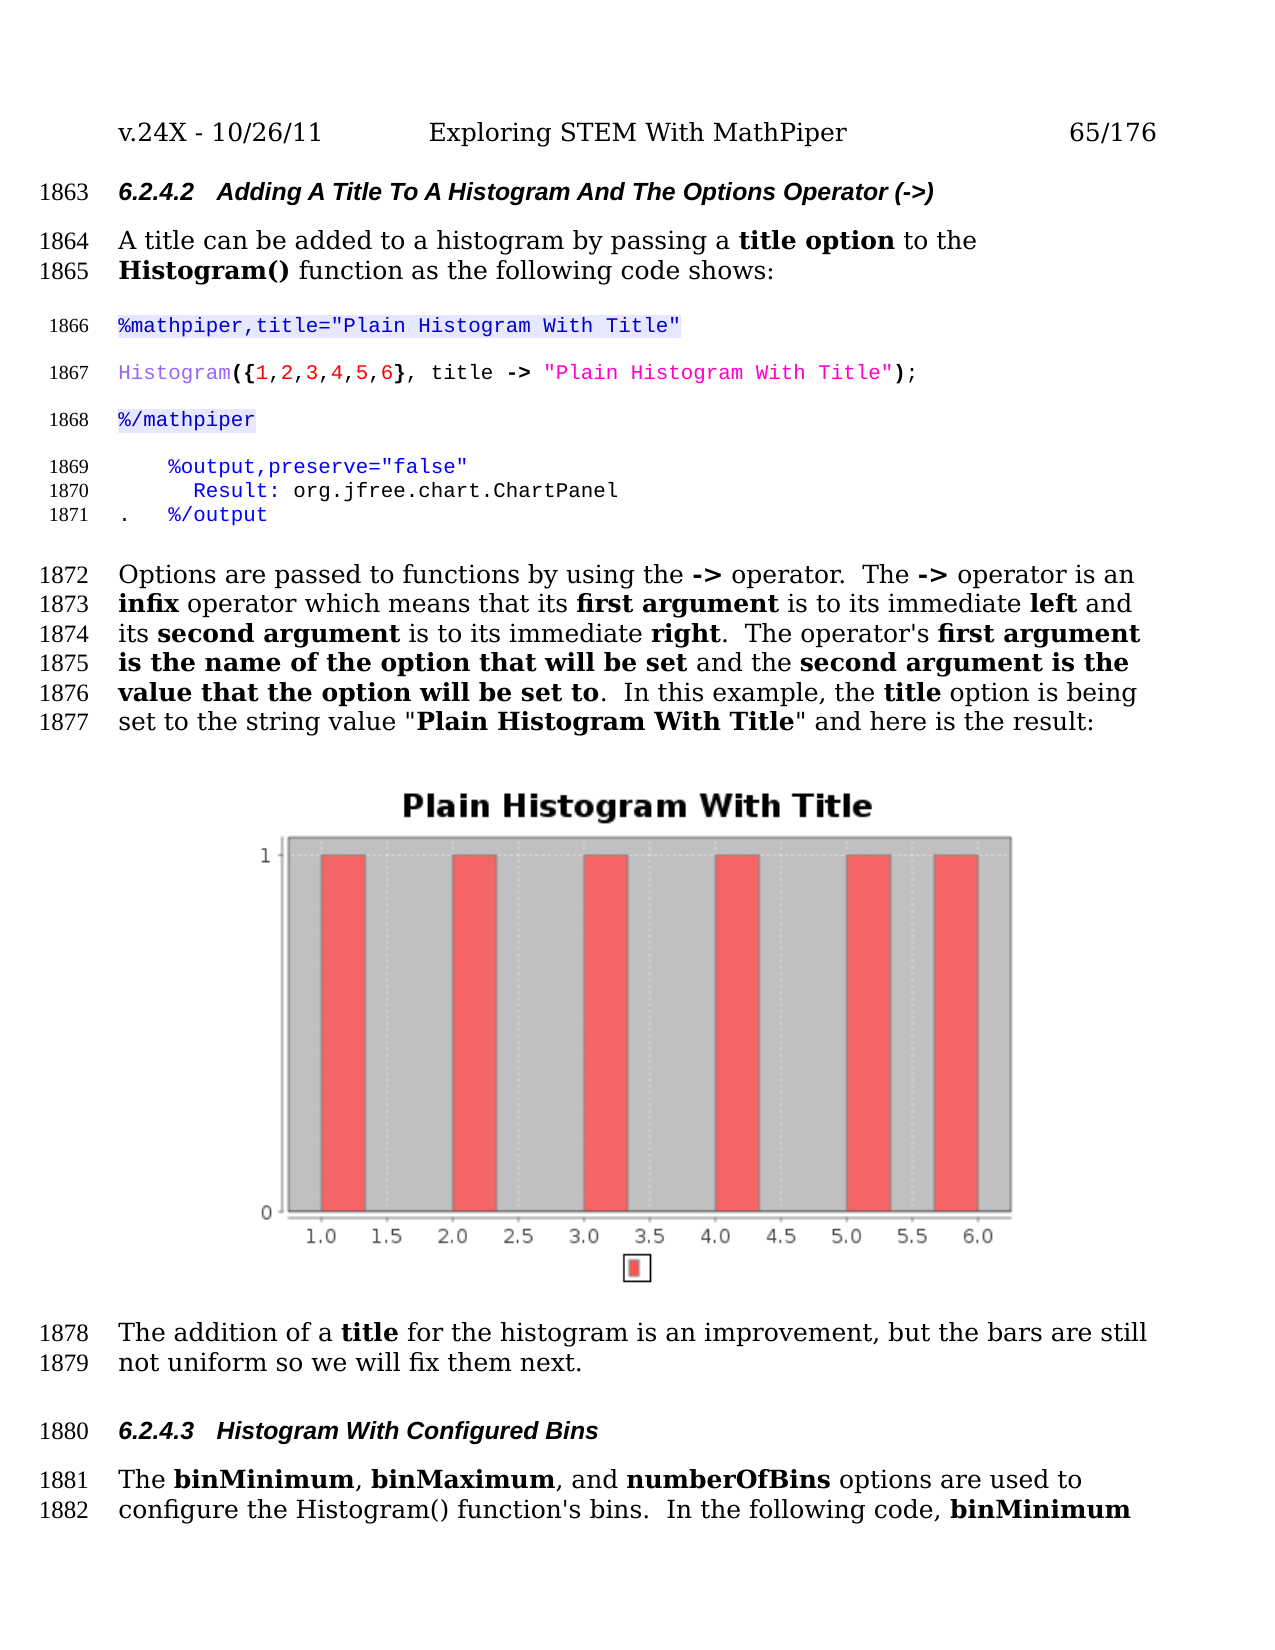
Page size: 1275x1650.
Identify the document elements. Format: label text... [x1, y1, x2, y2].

text A title can be added to a histogram by passing a title option to the Histogram() function as the following code shows: [118, 226, 1157, 285]
subtitle Adding A Title To A Histogram And The Options Operator (->) [118, 177, 1157, 205]
text Histogram({1,2,3,4,5,6}, title -> "Plain Histogram With Title"); [118, 362, 1157, 386]
text Result: org.jfree.chart.ChartPanel [118, 480, 1157, 504]
text The addition of a title for the histogram is an improvement, but the bars are still not uniform so we will fix them next. [118, 1318, 1157, 1377]
text %/mathpiper [118, 409, 1157, 433]
subtitle Histogram With Configured Bins [118, 1416, 1157, 1444]
text %output,preserve="false" [118, 457, 1157, 480]
text %mathpiper,title="Plain Histogram With Title" [118, 315, 1157, 338]
text The binMinimum, binMaximum, and numberOfBins options are used to configure the Histogram() function's bins. In the following code, binMinimum [118, 1465, 1157, 1524]
picture [245, 786, 1030, 1284]
text . %/output [118, 504, 1157, 527]
text Options are passed to functions by using the -> operator. The -> operator is an infix operator which means that its first argument is to its immediate left and its second argument is to its immediate right. The operator's first argument is the name of the option that will be set and the second argument is the value that the option will be set to. In this example, the title option is being set to the string value "Plain Histogram With Title" and here is the result: [118, 560, 1157, 736]
